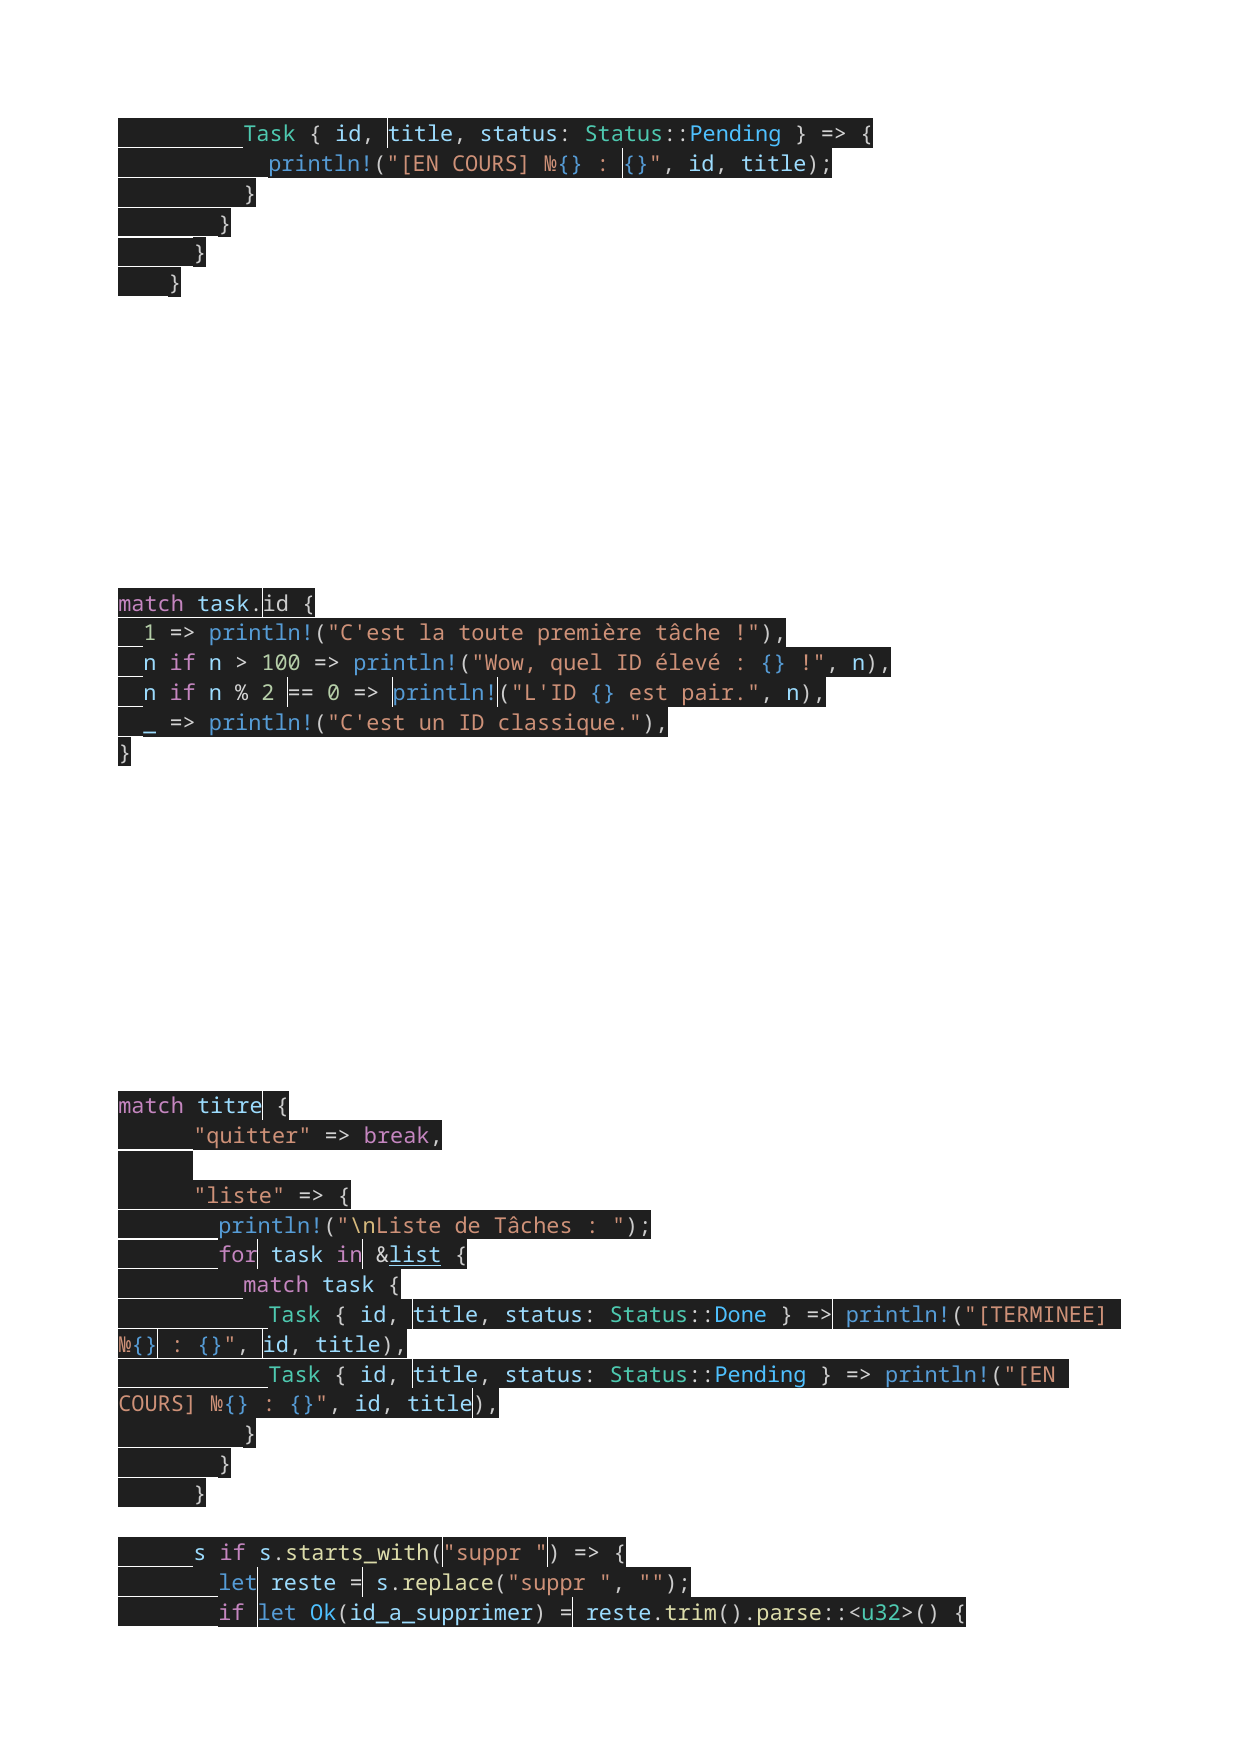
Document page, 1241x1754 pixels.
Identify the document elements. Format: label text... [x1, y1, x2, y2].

text Parfois le patterne correspond mais on veut ajouter une autre condition. C’est là qu’intervient le if à l’intérieur du match. [118, 459, 1122, 521]
text Task { id, title, status: Status::Pending } => { [118, 118, 1122, 148]
text _ => println!("C'est un ID classique."), [118, 707, 1122, 737]
text 17.3 — Nettoyage du code du projet [118, 909, 1122, 943]
text println!("[EN COURS] №{} : {}", id, title); [118, 148, 1122, 178]
text for task in &list { [118, 1239, 1122, 1269]
text } [118, 1478, 1122, 1507]
text if let Ok(id_a_supprimer) = reste.trim().parse::<u32>() { [118, 1597, 1122, 1627]
text } [118, 267, 1122, 297]
text 1 => println!("C'est la toute première tâche !"), [118, 617, 1122, 647]
text println!("\nListe de Tâches : "); [118, 1209, 1122, 1239]
text Exemple : [118, 540, 1122, 569]
text match task { [118, 1269, 1122, 1299]
text match titre { [118, 1091, 1122, 1120]
text } [118, 207, 1122, 237]
text } [118, 1448, 1122, 1478]
text n if n > 100 => println!("Wow, quel ID élevé : {} !", n), [118, 647, 1122, 677]
text s if s.starts_with("suppr ") => { [118, 1537, 1122, 1567]
text Il y a beaucoup de else if dans notre code, on peut les remplacer avec le pattern matching pour nettoyer et rendre plus lisible notre code [118, 962, 1122, 1024]
text Ici, on prend, dans la struct Task, la structure d’une tâche qui est rentrée par l’utilisateur, si son patterne correspond à l’enum Done, la tâche est ‘complétée’, pareil pour ‘en cours’ [118, 297, 1122, 359]
text Task { id, title, status: Status::Pending } => println!("[EN COURS] №{} : {}", id, title), [118, 1358, 1122, 1418]
text "liste" => { [118, 1180, 1122, 1209]
text } [118, 237, 1122, 267]
text 17.2 — Guards ou « Match Guards » [118, 406, 1122, 440]
text } [118, 737, 1122, 766]
text let reste = s.replace("suppr ", ""); [118, 1567, 1122, 1597]
text "quitter" => break, [118, 1120, 1122, 1150]
text Task { id, title, status: Status::Done } => println!("[TERMINEE] №{} : {}", id, title), [118, 1299, 1122, 1358]
text } [118, 1418, 1122, 1448]
text } [118, 178, 1122, 207]
text n devient une variable temporaire qui prend la valeur de l’id. [118, 766, 1122, 795]
text Le if n > 100 c’est le Guard. Si l’id est inférieur à 100, ce if est ignoré et on passe au suivant. [118, 814, 1122, 843]
text n if n % 2 == 0 => println!("L'ID {} est pair.", n), [118, 677, 1122, 707]
text match task.id { [118, 588, 1122, 617]
